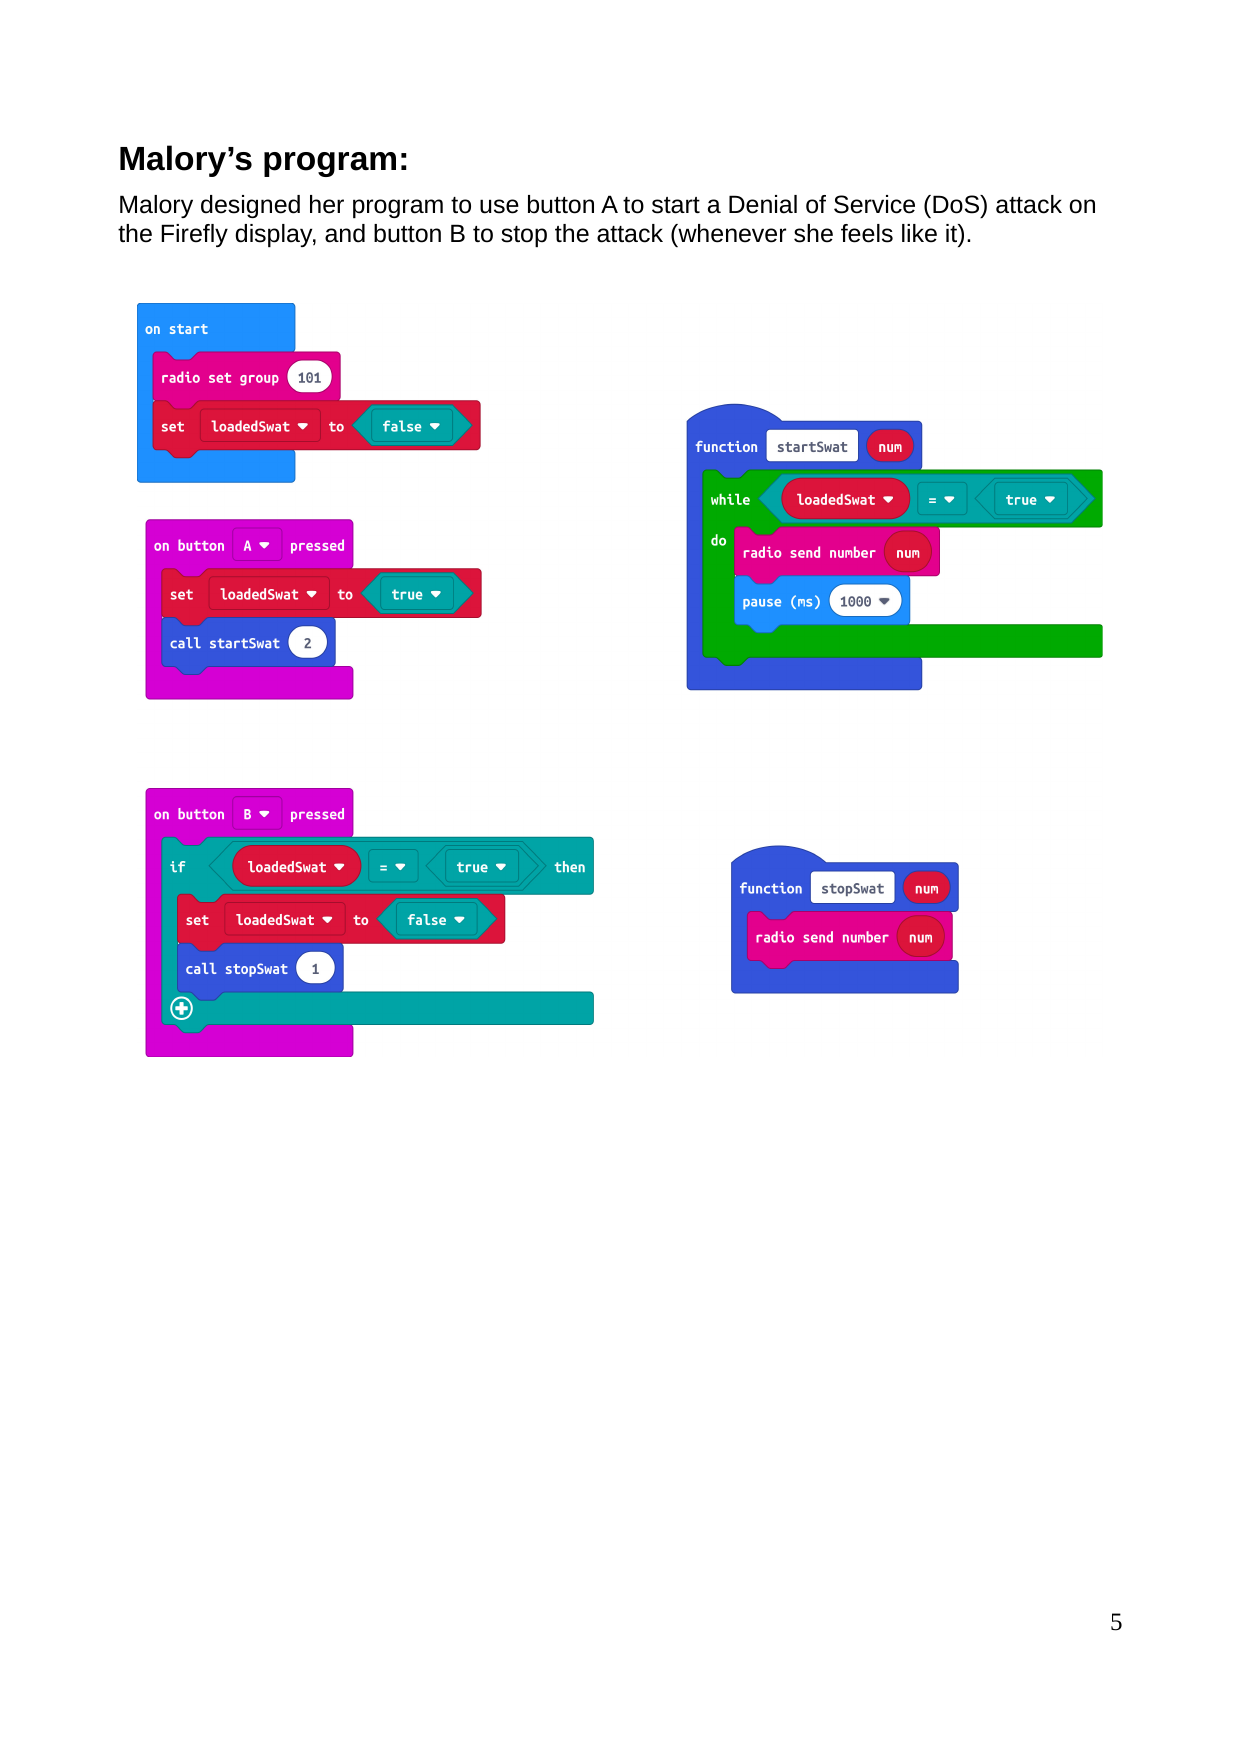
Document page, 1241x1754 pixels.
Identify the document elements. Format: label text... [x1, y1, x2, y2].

text Malory designed her program to use button A to start a Denial of Service (DoS) attack on the Firefly display, and button B to stop the attack (whenever she feels like it). [118, 190, 1122, 248]
picture [137, 303, 1103, 1057]
subtitle Malory’s program: [118, 139, 1122, 178]
